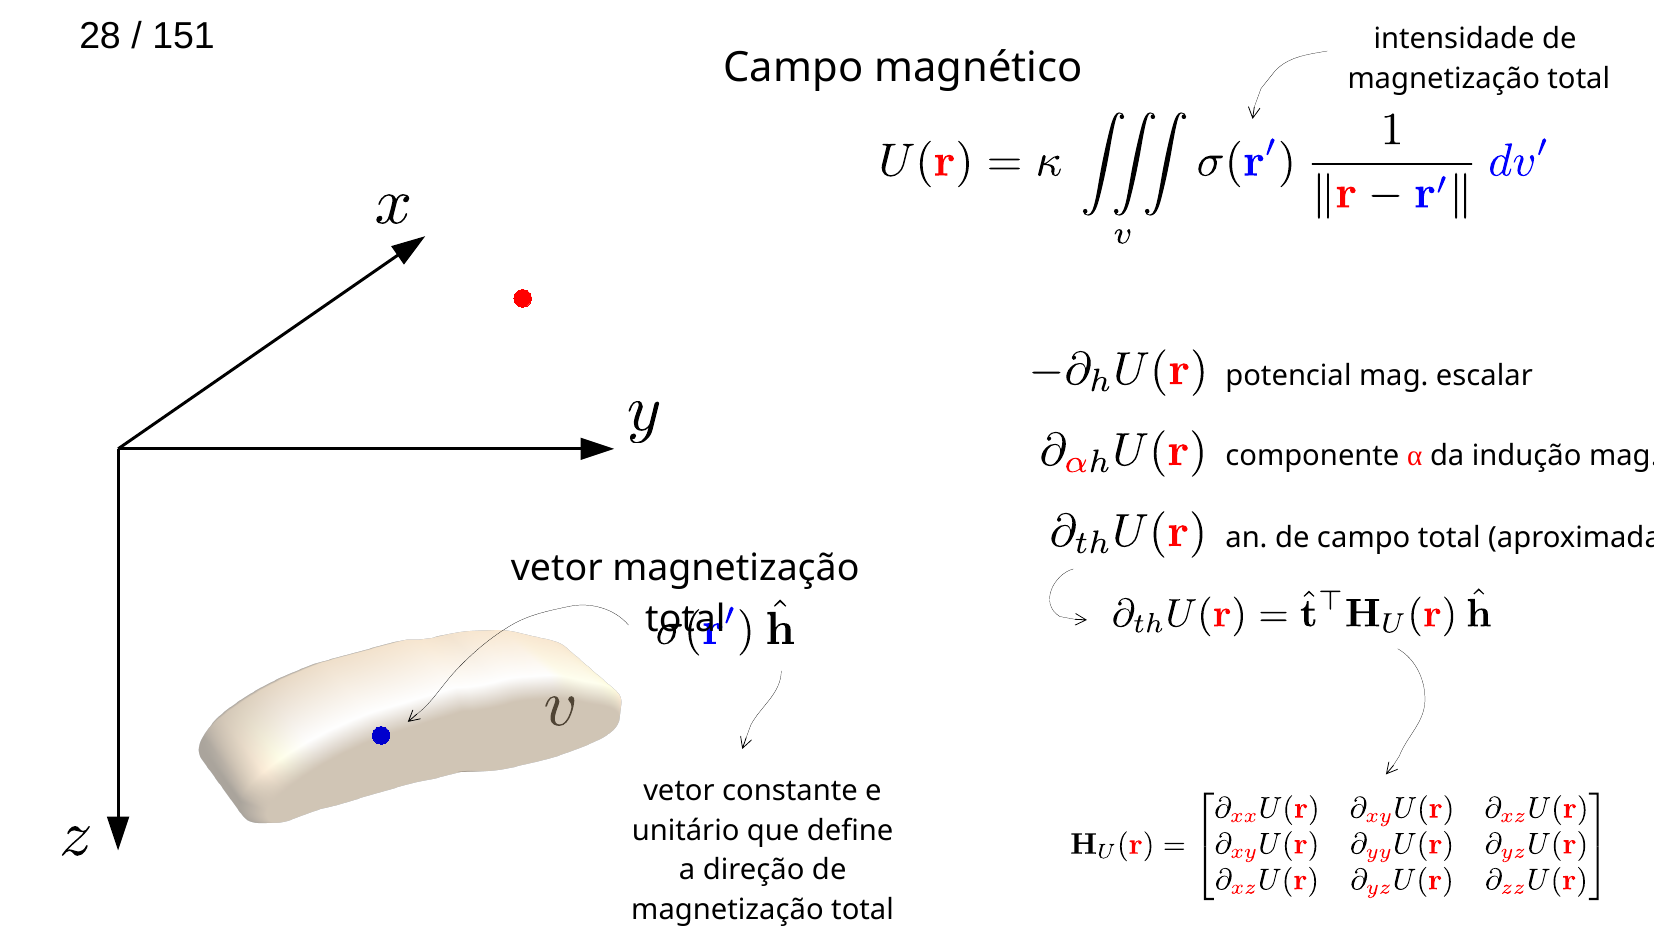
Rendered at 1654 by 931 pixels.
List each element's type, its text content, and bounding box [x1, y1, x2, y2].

text_box componente α da indução mag. [1210, 426, 1654, 479]
text_box an. de campo total (aproximada) [1210, 508, 1654, 561]
picture [1037, 428, 1210, 479]
text_box [372, 726, 390, 745]
text_box intensidade de magnetização total [1332, 17, 1616, 97]
text_box potencial mag. escalar [1210, 346, 1553, 399]
picture [626, 401, 662, 443]
picture [59, 826, 93, 856]
picture [1110, 586, 1494, 638]
text_box [513, 289, 532, 308]
picture [878, 112, 1548, 244]
text_box vetor magnetização total [496, 533, 957, 626]
picture [1026, 347, 1210, 398]
text_box vetor constante e unitário que define a direção de magnetização total [616, 761, 928, 869]
picture [653, 626, 797, 658]
text_box <number> / 151 [0, 0, 196, 71]
picture [1047, 509, 1209, 560]
text_box Campo magnético [708, 29, 1078, 91]
picture [374, 194, 413, 224]
picture [1068, 791, 1610, 902]
